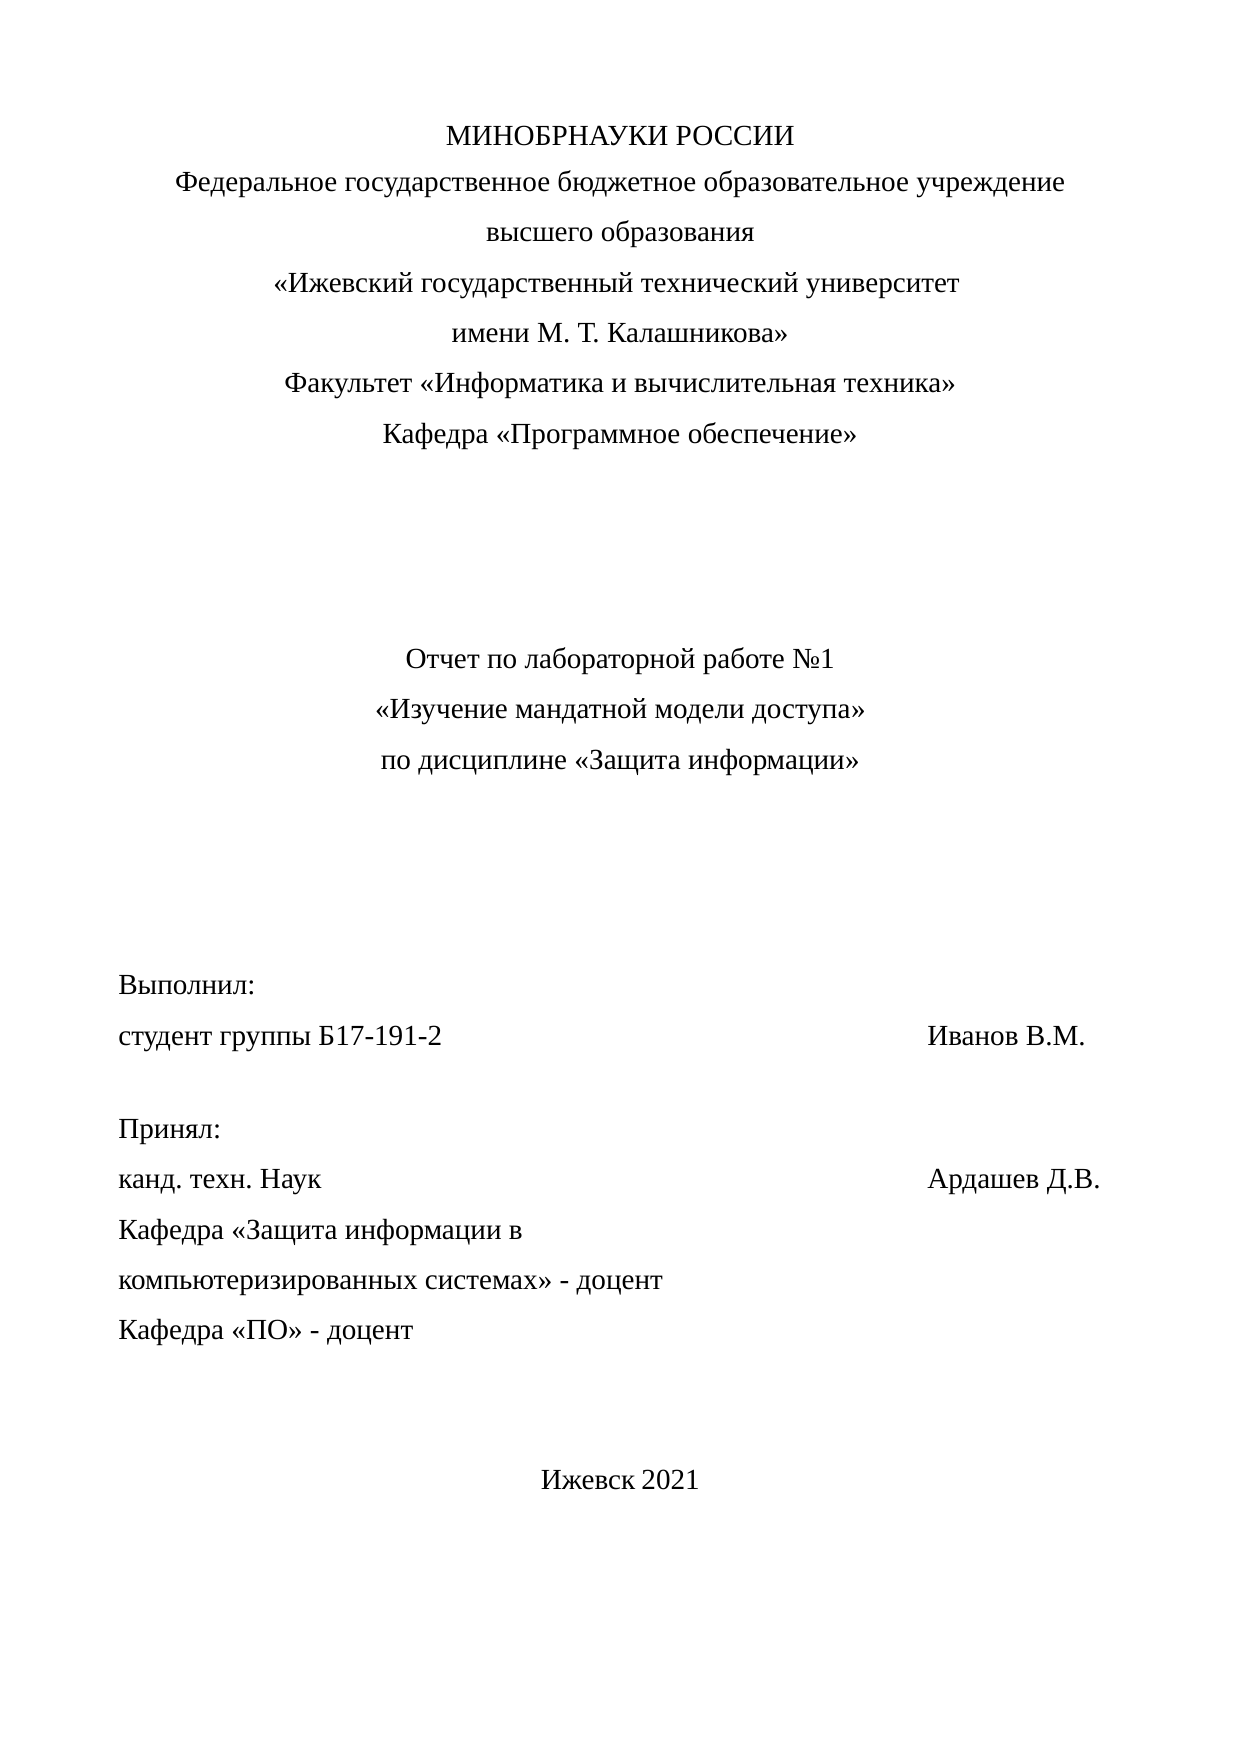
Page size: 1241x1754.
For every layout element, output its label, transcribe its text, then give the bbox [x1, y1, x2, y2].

text имени М. Т. Калашникова» [118, 315, 1122, 349]
text студент группы Б17-191-2 Иванов В.М. [118, 1018, 1122, 1051]
text высшего образования [118, 214, 1122, 248]
text компьютеризированных системах» - доцент [118, 1262, 1122, 1296]
text МИНОБРНАУКИ РОССИИ [118, 118, 1122, 152]
text Принял: канд. техн. Наук Ардашев Д.В. [118, 1111, 1122, 1195]
text Выполнил: [118, 967, 1122, 1001]
text «Ижевский государственный технический университет [118, 265, 1122, 298]
text Отчет по лабораторной работе №1 «Изучение мандатной модели доступа» [118, 641, 1122, 725]
text Ижевск 2021 [118, 1462, 1122, 1495]
text Кафедра «ПО» - доцент [118, 1312, 1122, 1346]
text Факультет «Информатика и вычислительная техника» [118, 365, 1122, 399]
text Кафедра «Программное обеспечение» [118, 416, 1122, 449]
text по дисциплине «Защита информации» [118, 742, 1122, 775]
text Кафедра «Защита информации в [118, 1212, 1122, 1245]
text Федеральное государственное бюджетное образовательное учреждение [118, 164, 1122, 198]
